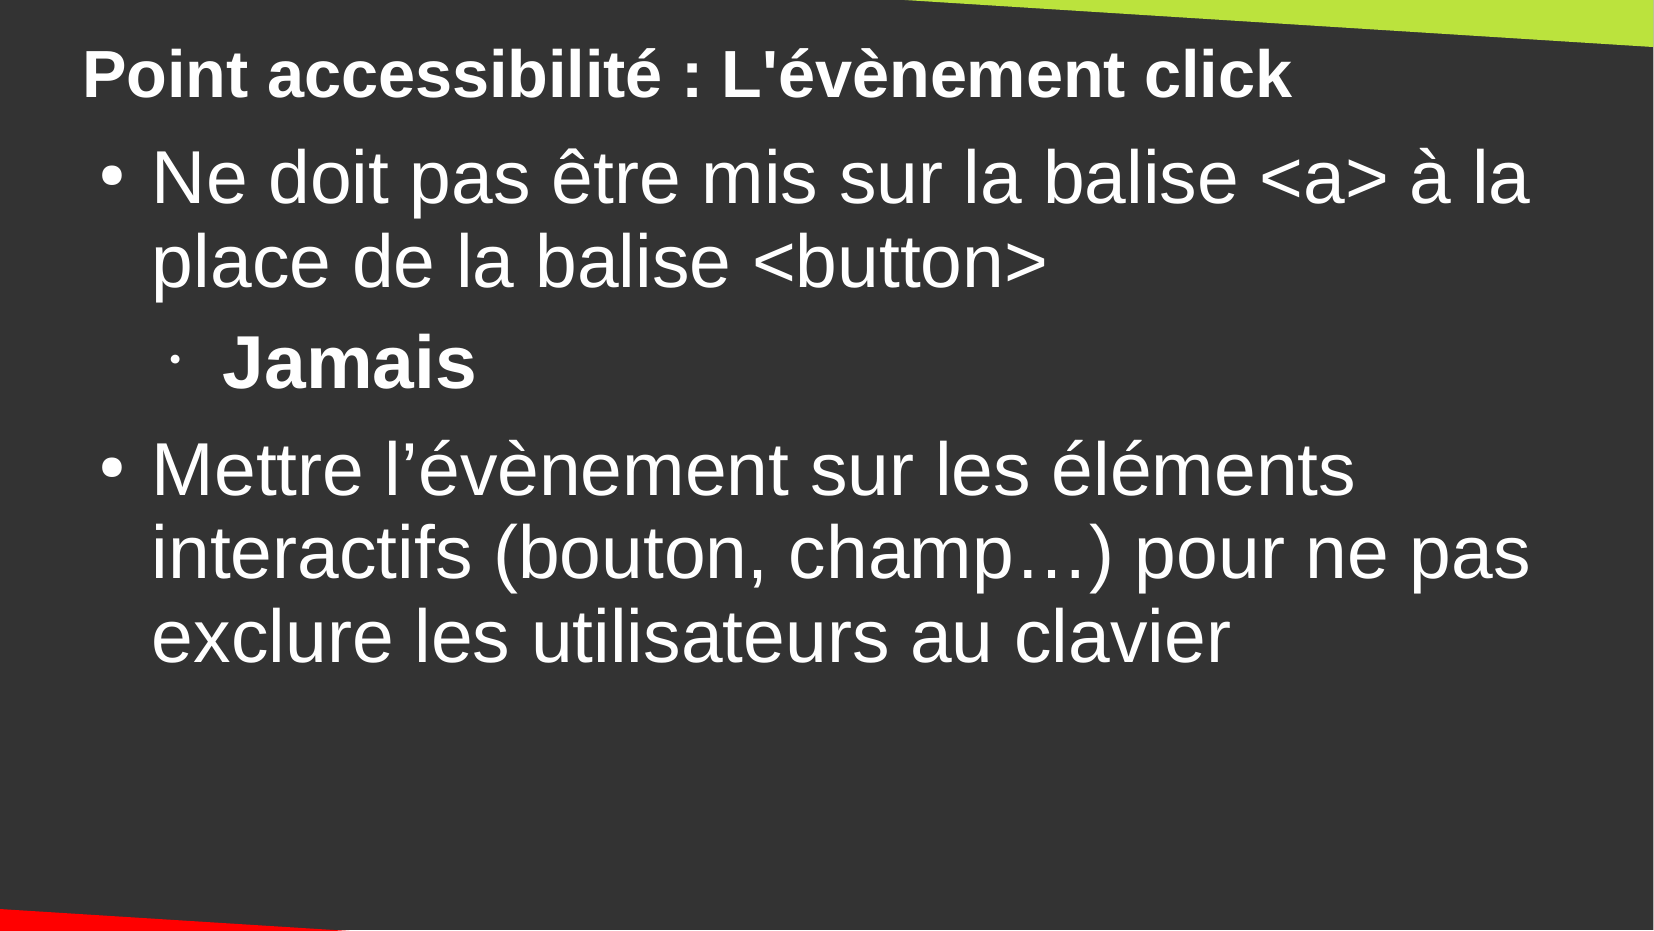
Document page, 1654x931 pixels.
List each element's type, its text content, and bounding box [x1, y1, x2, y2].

list Ne doit pas être mis sur la balise <a> à la place de la balise <button> Jamais Mettre l’évènement sur les éléments interactifs (bouton, champ…) pour ne pas exclure les utilisateurs au clavier [80, 135, 1620, 697]
text_box [0, 909, 350, 931]
title Point accessibilité : L'évènement click [82, 37, 1571, 114]
text_box [904, 0, 1654, 48]
